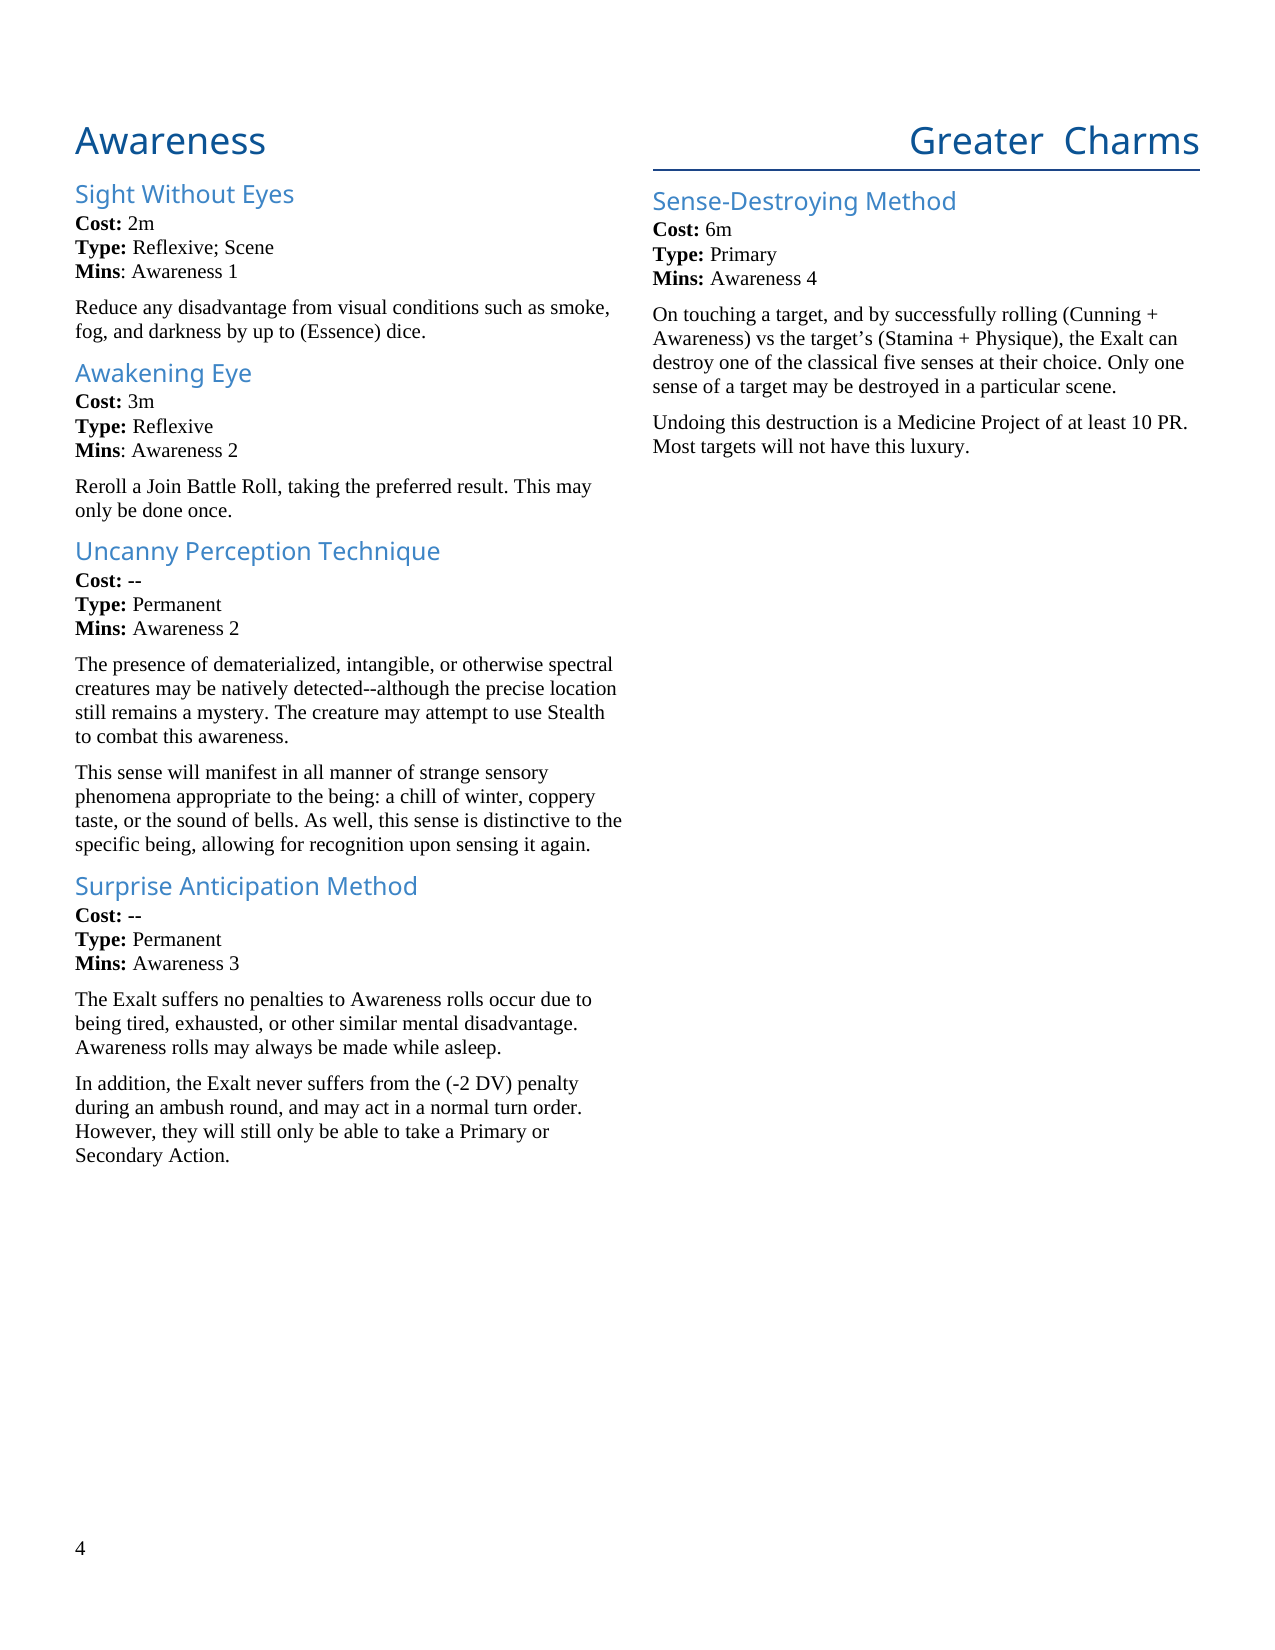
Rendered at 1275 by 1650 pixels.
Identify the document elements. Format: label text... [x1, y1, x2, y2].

text On touching a target, and by successfully rolling (Cunning + Awareness) vs the target’s (Stamina + Physique), the Exalt can destroy one of the classical five senses at their choice. Only one sense of a target may be destroyed in a particular scene. [652, 302, 1200, 398]
text Cost: -- Type: Permanent Mins: Awareness 3 [75, 902, 622, 975]
text Reduce any disadvantage from visual conditions such as smoke, fog, and darkness by up to (Essence) dice. [75, 295, 622, 343]
text In addition, the Exalt never suffers from the (-2 DV) penalty during an ambush round, and may act in a normal turn order. However, they will still only be able to take a Primary or Secondary Action. [75, 1071, 622, 1167]
text Undoing this destruction is a Medicine Project of at least 10 PR. Most targets will not have this luxury. [652, 410, 1200, 458]
text Cost: 3m Type: Reflexive Mins: Awareness 2 [75, 389, 622, 462]
text Reroll a Join Battle Roll, taking the preferred result. This may only be done once. [75, 474, 622, 522]
text The Exalt suffers no penalties to Awareness rolls occur due to being tired, exhausted, or other similar mental disadvantage. Awareness rolls may always be made while asleep. [75, 987, 622, 1059]
text Cost: 6m Type: Primary Mins: Awareness 4 [652, 217, 1200, 289]
subtitle Awakening Eye [75, 355, 622, 389]
subtitle Uncanny Perception Technique [75, 534, 622, 568]
text The presence of dematerialized, intangible, or otherwise spectral creatures may be natively detected--although the precise location still remains a mystery. The creature may attempt to use Stealth to combat this awareness. [75, 652, 622, 748]
subtitle Sight Without Eyes [75, 177, 622, 211]
text Cost: -- Type: Permanent Mins: Awareness 2 [75, 568, 622, 640]
subtitle Greater Charms [652, 114, 1200, 171]
text Cost: 2m Type: Reflexive; Scene Mins: Awareness 1 [75, 211, 622, 283]
subtitle Surprise Anticipation Method [75, 868, 622, 902]
text This sense will manifest in all manner of strange sensory phenomena appropriate to the being: a chill of winter, coppery taste, or the sound of bells. As well, this sense is distinctive to the specific being, allowing for recognition upon sensing it again. [75, 760, 622, 856]
subtitle Sense-Destroying Method [652, 183, 1200, 217]
subtitle Awareness [75, 114, 622, 165]
